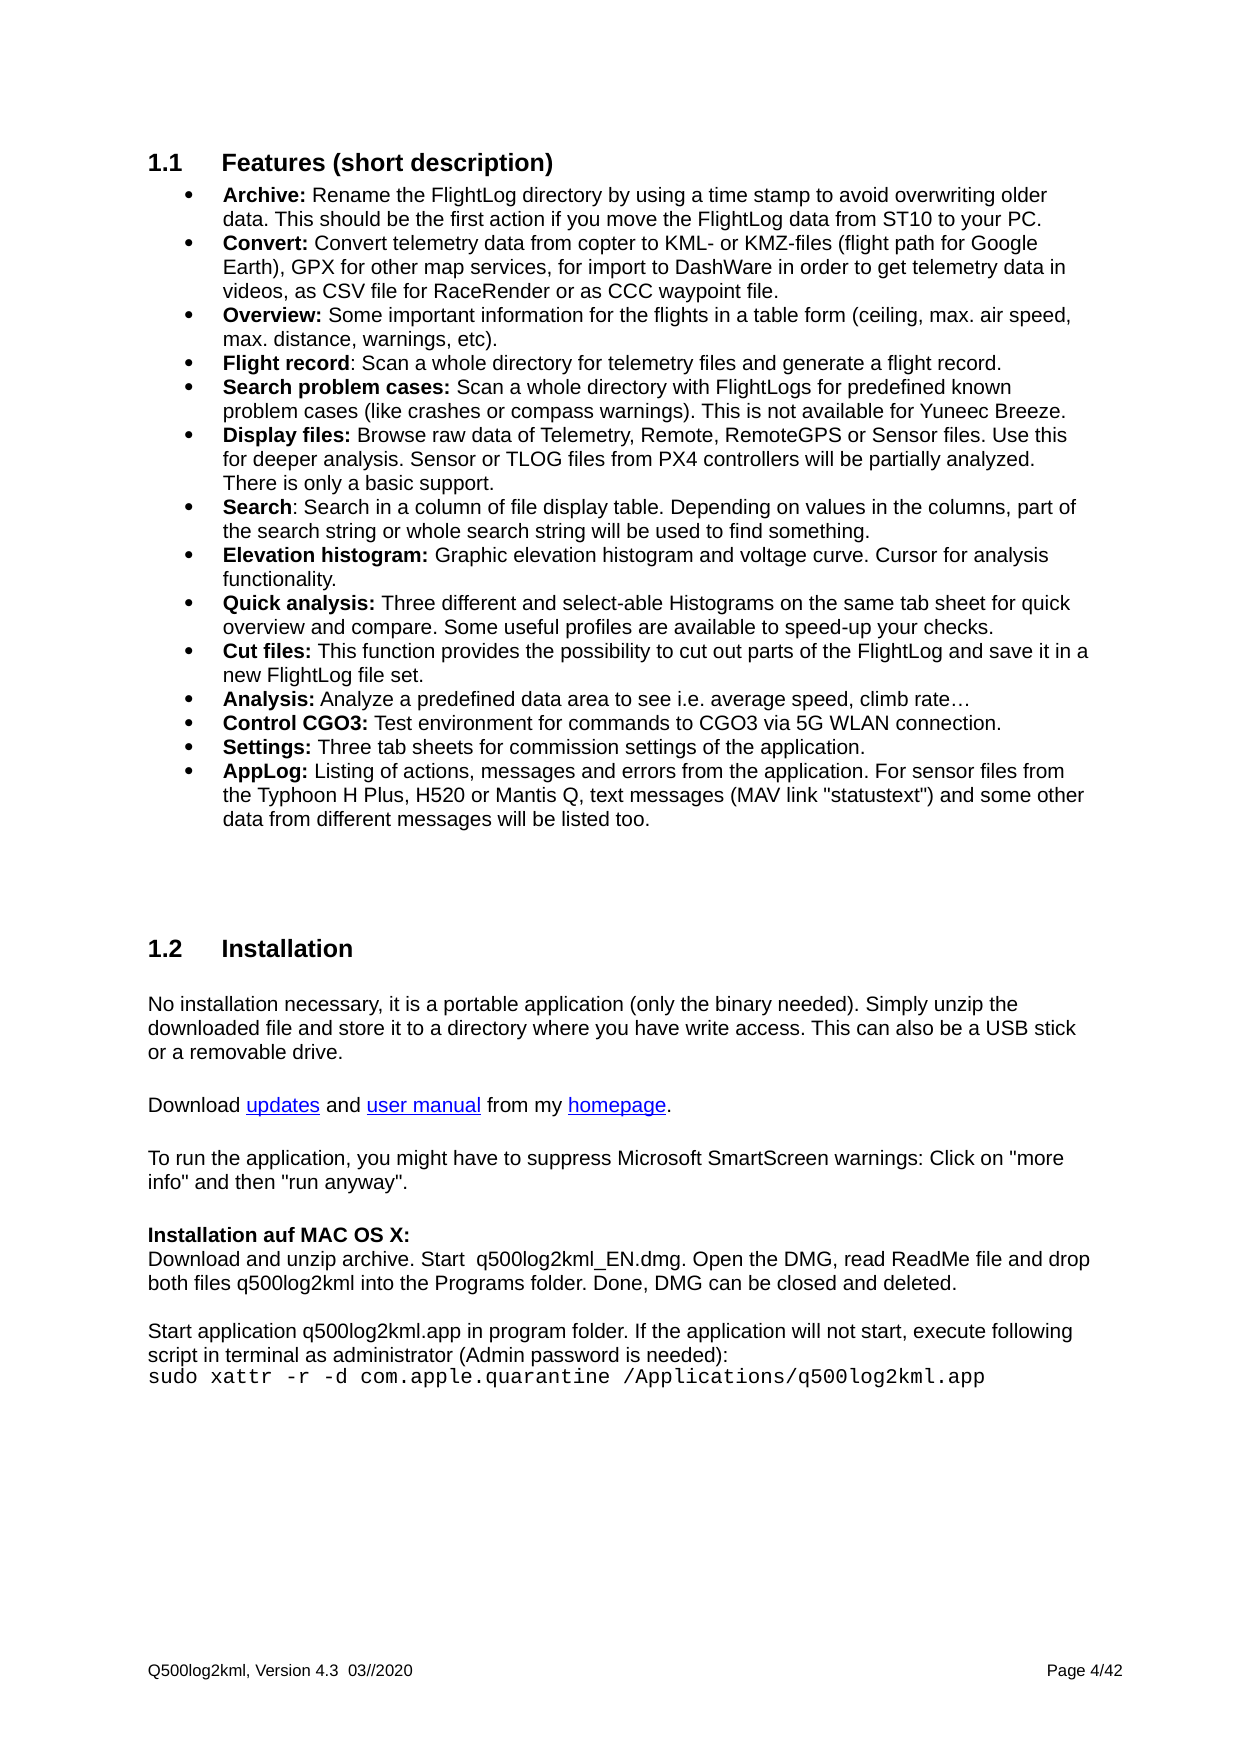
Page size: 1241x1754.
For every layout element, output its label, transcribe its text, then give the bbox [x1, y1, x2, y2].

list Flight record: Scan a whole directory for telemetry files and generate a flight record. [185, 351, 1093, 375]
text Installation auf MAC OS X: [148, 1223, 1093, 1247]
subtitle Installation [148, 934, 1093, 962]
text Download and unzip archive. Start q500log2kml_EN.dmg. Open the DMG, read ReadMe file and drop both files q500log2kml into the Programs folder. Done, DMG can be closed and deleted. [148, 1247, 1093, 1295]
list AppLog: Listing of actions, messages and errors from the application. For sensor files from the Typhoon H Plus, H520 or Mantis Q, text messages (MAV link "statustext") and some other data from different messages will be listed too. [185, 759, 1093, 860]
text To run the application, you might have to suppress Microsoft SmartScreen warnings: Click on "more info" and then "run anyway". [148, 1146, 1093, 1194]
text No installation necessary, it is a portable application (only the binary needed). Simply unzip the downloaded file and store it to a directory where you have write access. This can also be a USB stick or a removable drive. [148, 992, 1093, 1063]
list Control CGO3: Test environment for commands to CGO3 via 5G WLAN connection. [185, 711, 1093, 735]
list Cut files: This function provides the possibility to cut out parts of the FlightLog and save it in a new FlightLog file set. [185, 639, 1093, 687]
text sudo xattr -r -d com.apple.quarantine /Applications/q500log2kml.app [148, 1367, 1093, 1390]
text Download updates and user manual from my homepage. [148, 1093, 1093, 1117]
subtitle Features (short description) [148, 148, 1093, 176]
list Overview: Some important information for the flights in a table form (ceiling, max. air speed, max. distance, warnings, etc). [185, 303, 1093, 351]
list Search: Search in a column of file display table. Depending on values in the columns, part of the search string or whole search string will be used to find something. [185, 495, 1093, 543]
list Quick analysis: Three different and select-able Histograms on the same tab sheet for quick overview and compare. Some useful profiles are available to speed-up your checks. [185, 591, 1093, 639]
text Start application q500log2kml.app in program folder. If the application will not start, execute following script in terminal as administrator (Admin password is needed): [148, 1319, 1093, 1367]
list Elevation histogram: Graphic elevation histogram and voltage curve. Cursor for analysis functionality. [185, 543, 1093, 591]
list Search problem cases: Scan a whole directory with FlightLogs for predefined known problem cases (like crashes or compass warnings). This is not available for Yuneec Breeze. [185, 375, 1093, 423]
list Analysis: Analyze a predefined data area to see i.e. average speed, climb rate… [185, 687, 1093, 711]
list Settings: Three tab sheets for commission settings of the application. [185, 735, 1093, 759]
list Convert: Convert telemetry data from copter to KML- or KMZ-files (flight path for Google Earth), GPX for other map services, for import to DashWare in order to get telemetry data in videos, as CSV file for RaceRender or as CCC waypoint file. [185, 231, 1093, 303]
list Display files: Browse raw data of Telemetry, Remote, RemoteGPS or Sensor files. Use this for deeper analysis. Sensor or TLOG files from PX4 controllers will be partially analyzed. There is only a basic support. [185, 423, 1093, 495]
list Archive: Rename the FlightLog directory by using a time stamp to avoid overwriting older data. This should be the first action if you move the FlightLog data from ST10 to your PC. [185, 183, 1093, 231]
